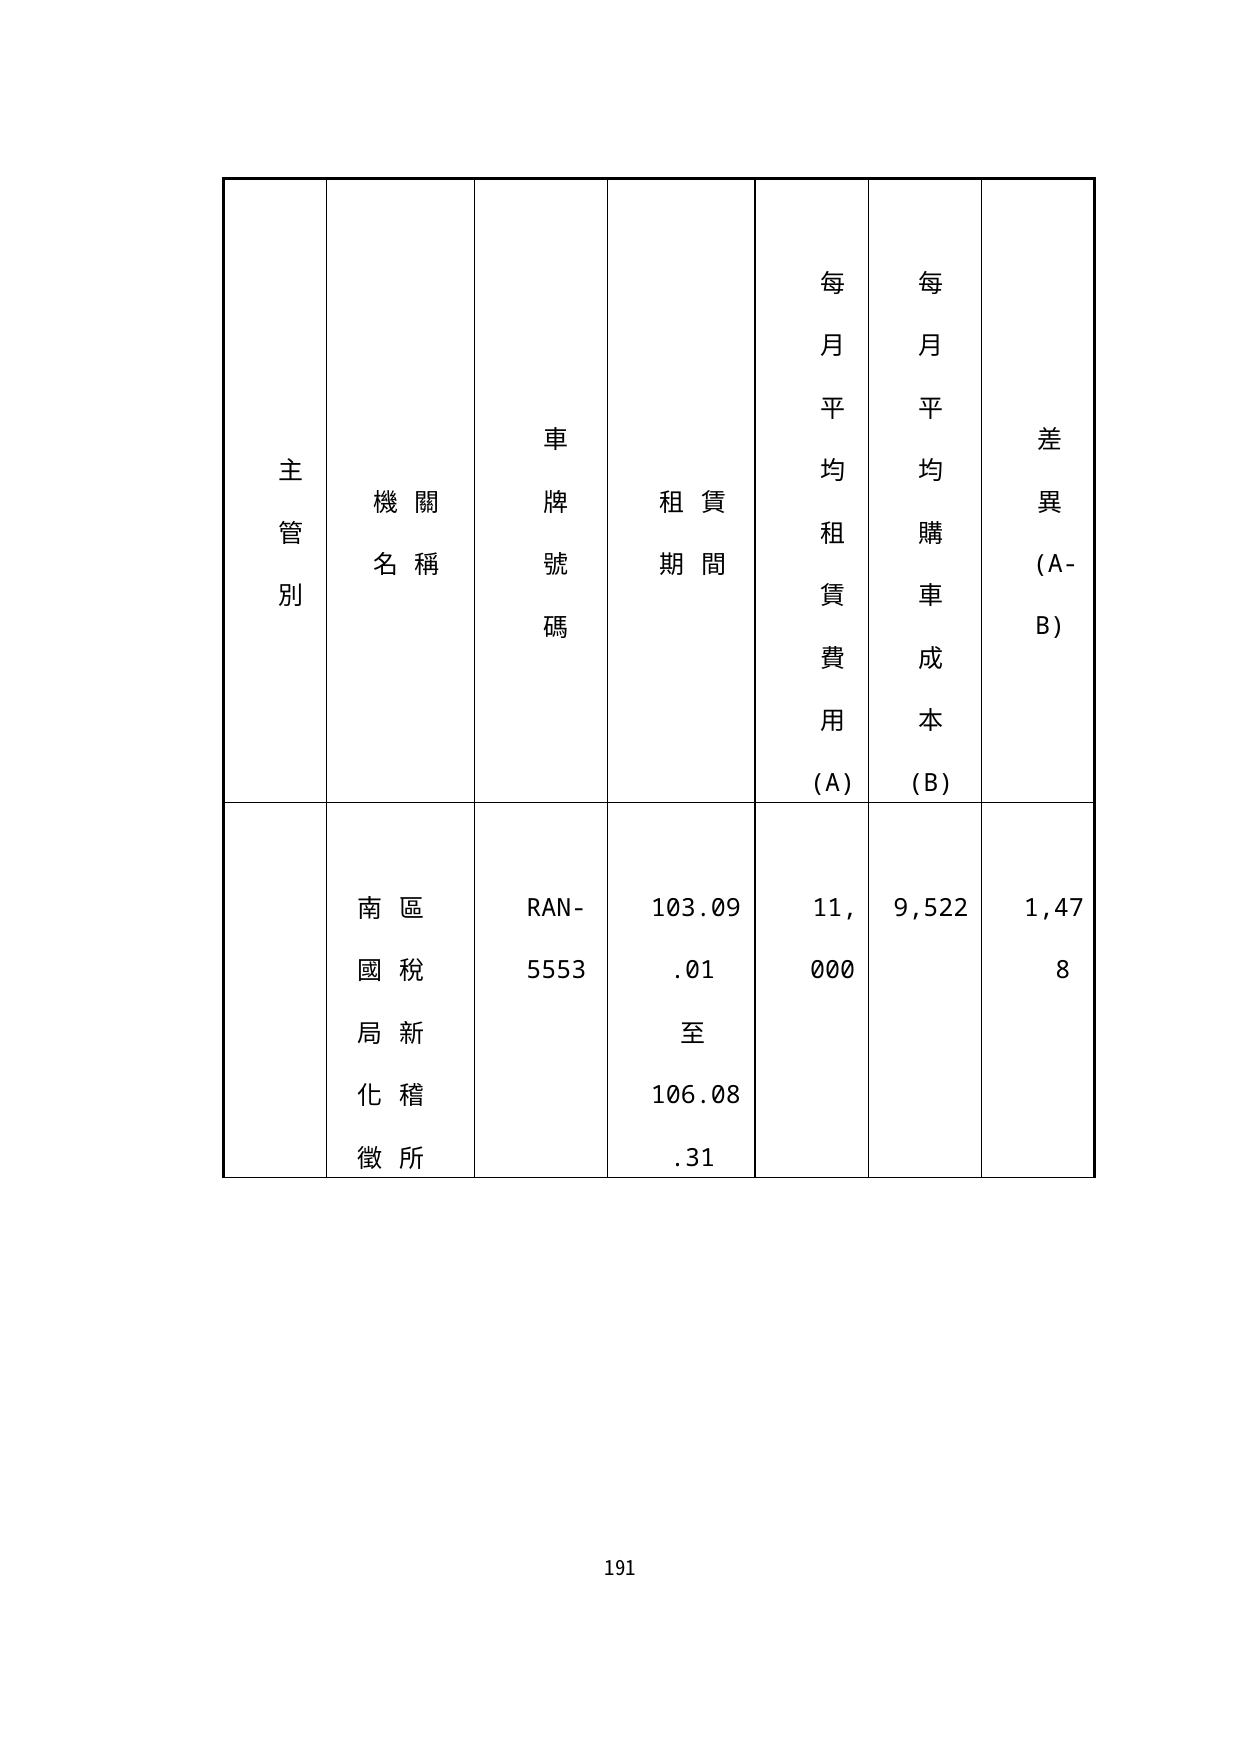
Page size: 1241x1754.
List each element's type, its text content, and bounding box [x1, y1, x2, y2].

table_header 車牌號碼 [475, 180, 607, 802]
table_cell [225, 803, 326, 1177]
table_header 租賃期間 [608, 180, 754, 802]
table_cell RAN-5553 [475, 803, 607, 1177]
table_cell 1,478 [982, 803, 1093, 1177]
table_cell 9,522 [869, 803, 981, 1177]
table_cell 南區國稅局新化稽徵所 [327, 803, 474, 1177]
table_cell 11,000 [756, 803, 868, 1177]
table_header 主管別 [225, 180, 326, 802]
table_header 機關名稱 [327, 180, 474, 802]
table_header 差異(A-B) [982, 180, 1093, 802]
table_cell 103.09.01至106.08.31 [608, 803, 754, 1177]
table_header 每月平均租賃費用(A) [756, 180, 868, 802]
table_header 每月平均購車成本(B) [869, 180, 981, 802]
